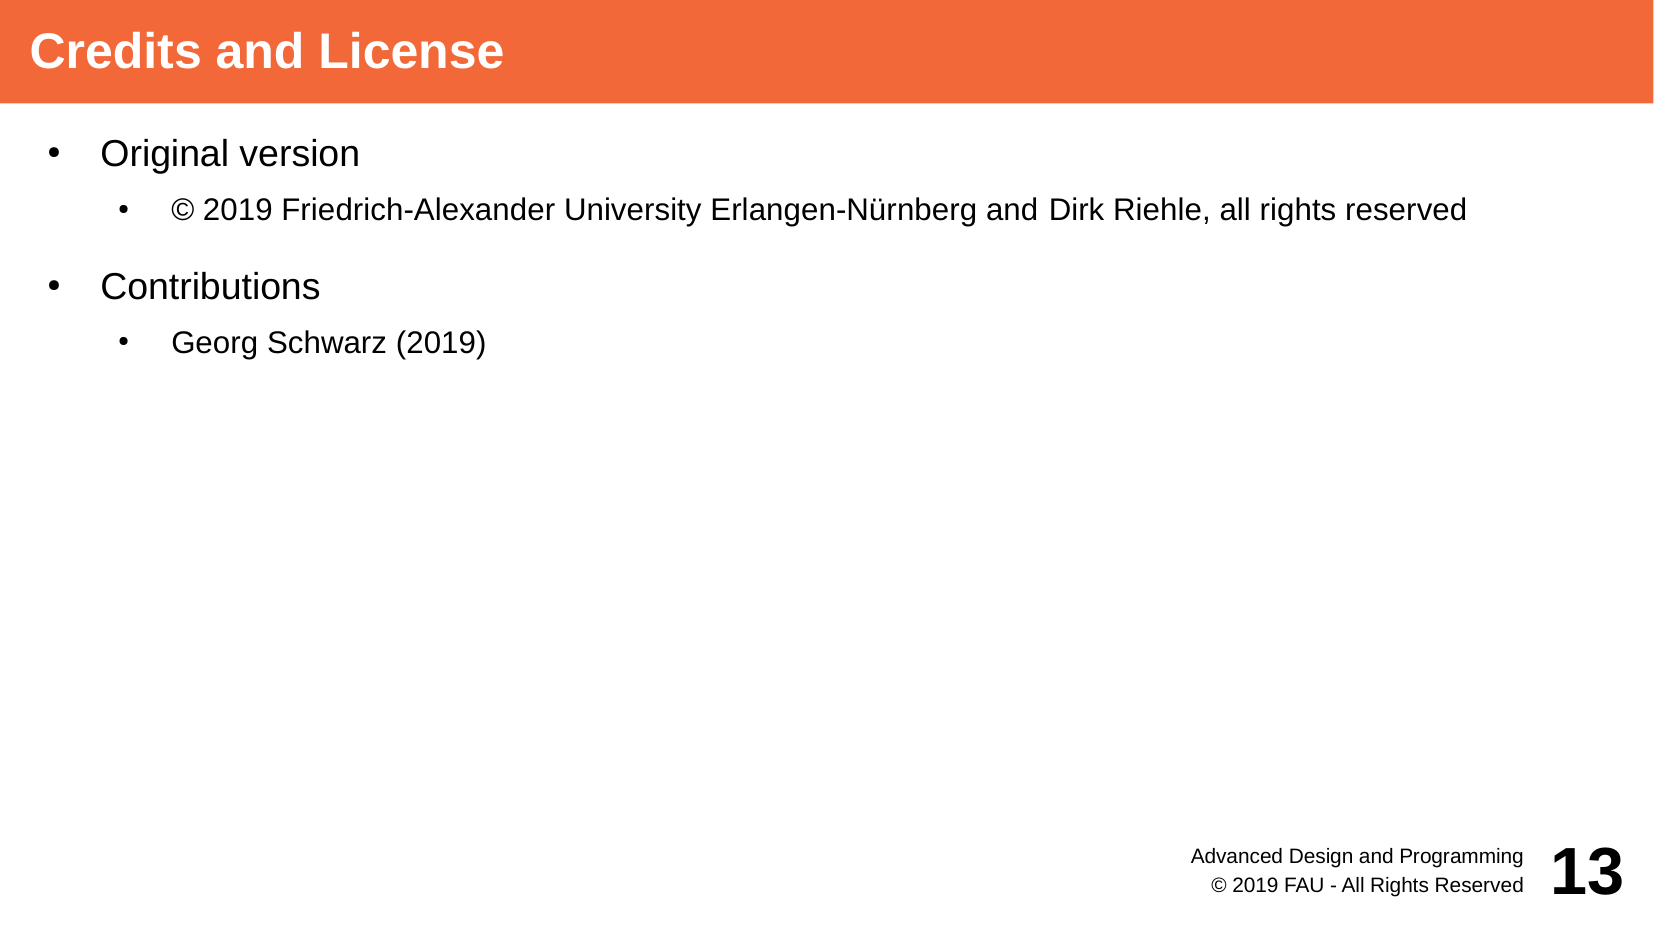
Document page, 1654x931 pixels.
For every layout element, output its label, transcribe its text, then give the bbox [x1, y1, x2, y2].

title Credits and License [0, 0, 1654, 104]
list Original version © 2019 Friedrich-Alexander University Erlangen-Nürnberg and Dirk Riehle, all rights reserved Contributions Georg Schwarz (2019) [29, 132, 1625, 813]
